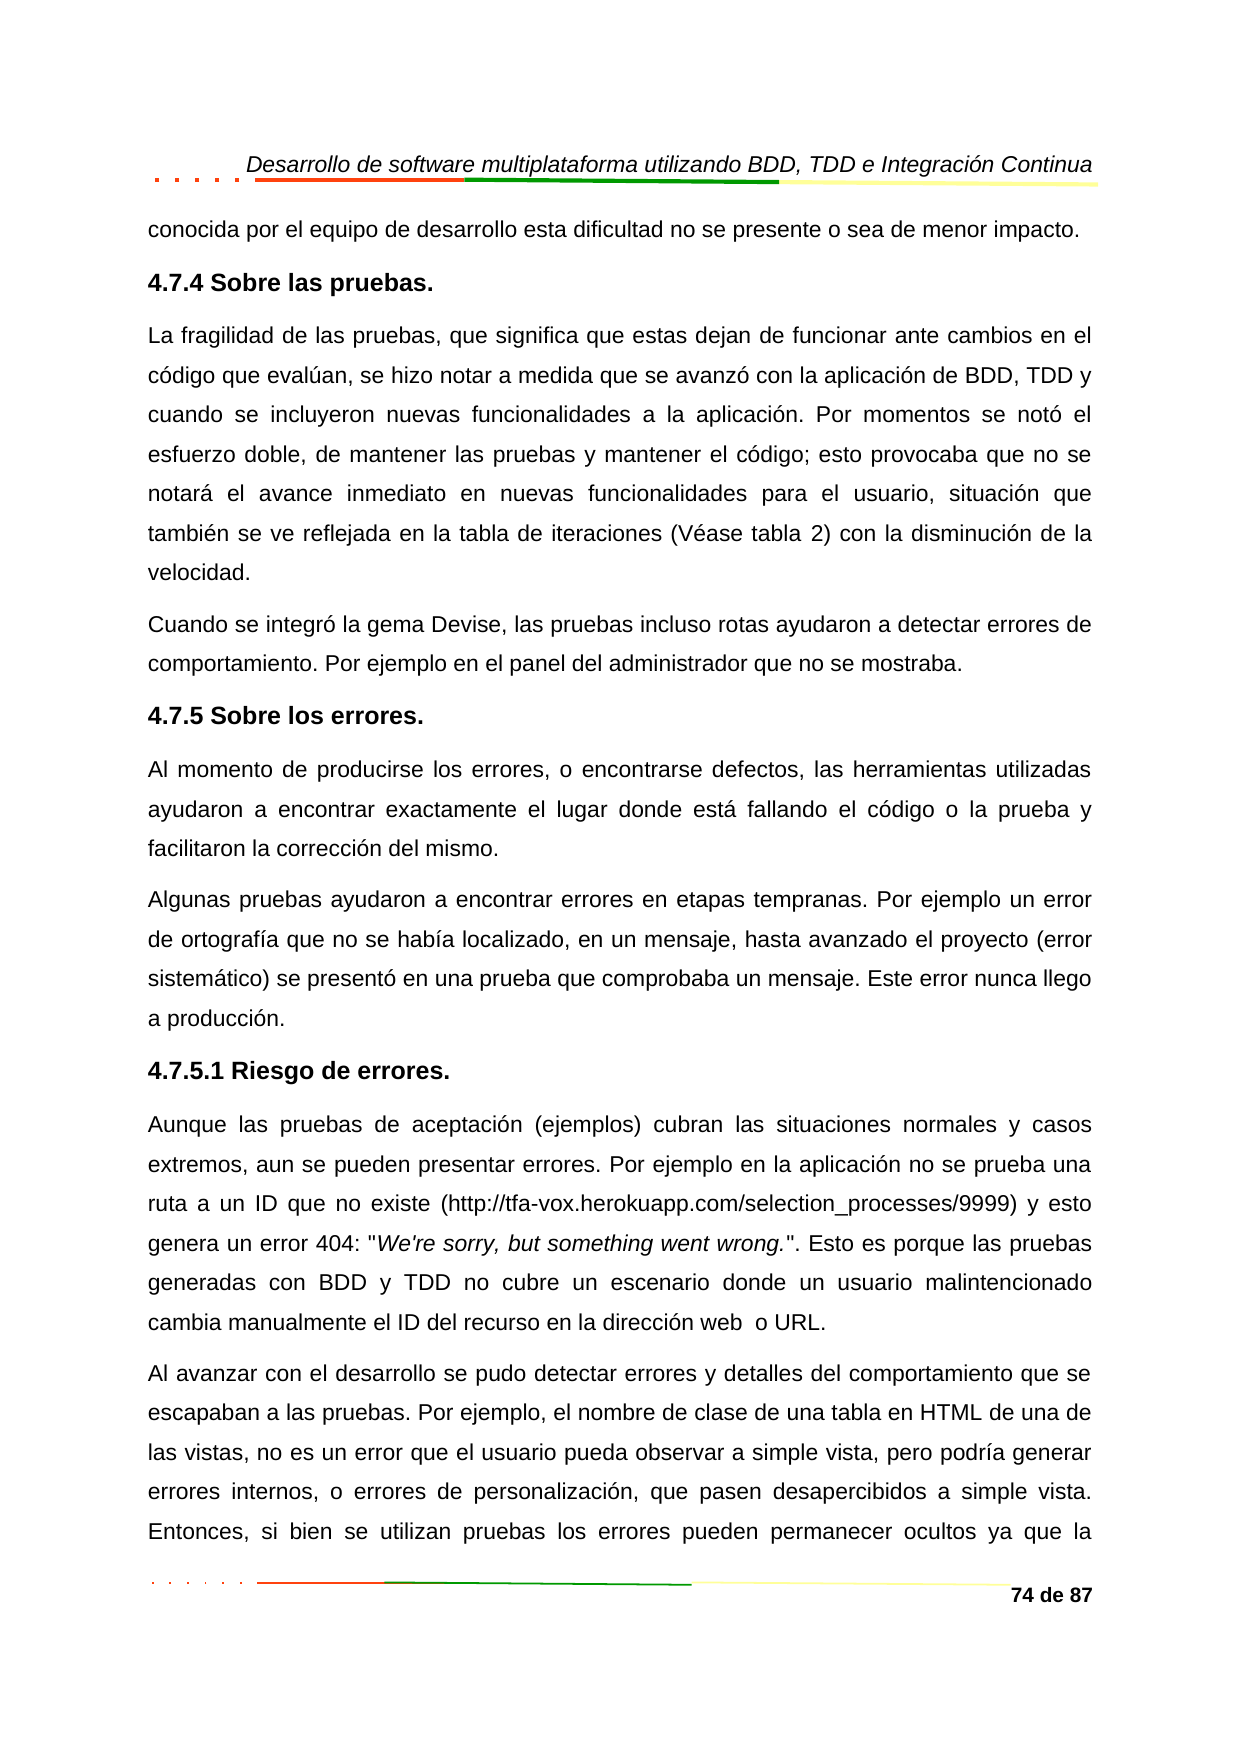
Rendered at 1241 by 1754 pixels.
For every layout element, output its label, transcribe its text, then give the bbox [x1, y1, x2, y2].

list 4.7.5.1 Riesgo de errores. [148, 1056, 1093, 1085]
list Cuando se integró la gema Devise, las pruebas incluso rotas ayudaron a detectar errores de comportamiento. Por ejemplo en el panel del administrador que no se mostraba. [148, 611, 1093, 676]
list conocida por el equipo de desarrollo esta dificultad no se presente o sea de menor impacto. [148, 216, 1093, 243]
list Al avanzar con el desarrollo se pudo detectar errores y detalles del comportamiento que se escapaban a las pruebas. Por ejemplo, el nombre de clase de una tabla en HTML de una de las vistas, no es un error que el usuario pueda observar a simple vista, pero podría generar errores internos, o errores de personalización, que pasen desapercibidos a simple vista. Entonces, si bien se utilizan pruebas los errores pueden permanecer ocultos ya que la [148, 1360, 1093, 1544]
list Aunque las pruebas de aceptación (ejemplos) cubran las situaciones normales y casos extremos, aun se pueden presentar errores. Por ejemplo en la aplicación no se prueba una ruta a un ID que no existe (http://tfa-vox.herokuapp.com/selection_processes/9999) y esto genera un error 404: "We're sorry, but something went wrong.". Esto es porque las pruebas generadas con BDD y TDD no cubre un escenario donde un usuario malintencionado cambia manualmente el ID del recurso en la dirección web o URL. [148, 1111, 1093, 1335]
list La fragilidad de las pruebas, que significa que estas dejan de funcionar ante cambios en el código que evalúan, se hizo notar a medida que se avanzó con la aplicación de BDD, TDD y cuando se incluyeron nuevas funcionalidades a la aplicación. Por momentos se notó el esfuerzo doble, de mantener las pruebas y mantener el código; esto provocaba que no se notará el avance inmediato en nuevas funcionalidades para el usuario, situación que también se ve reflejada en la tabla de iteraciones (Véase tabla 2) con la disminución de la velocidad. [148, 322, 1093, 586]
list 4.7.5 Sobre los errores. [148, 701, 1093, 730]
list Al momento de producirse los errores, o encontrarse defectos, las herramientas utilizadas ayudaron a encontrar exactamente el lugar donde está fallando el código o la prueba y facilitaron la corrección del mismo. [148, 756, 1093, 862]
list 4.7.4 Sobre las pruebas. [148, 268, 1093, 296]
list Algunas pruebas ayudaron a encontrar errores en etapas tempranas. Por ejemplo un error de ortografía que no se había localizado, en un mensaje, hasta avanzado el proyecto (error sistemático) se presentó en una prueba que comprobaba un mensaje. Este error nunca llego a producción. [148, 886, 1093, 1031]
